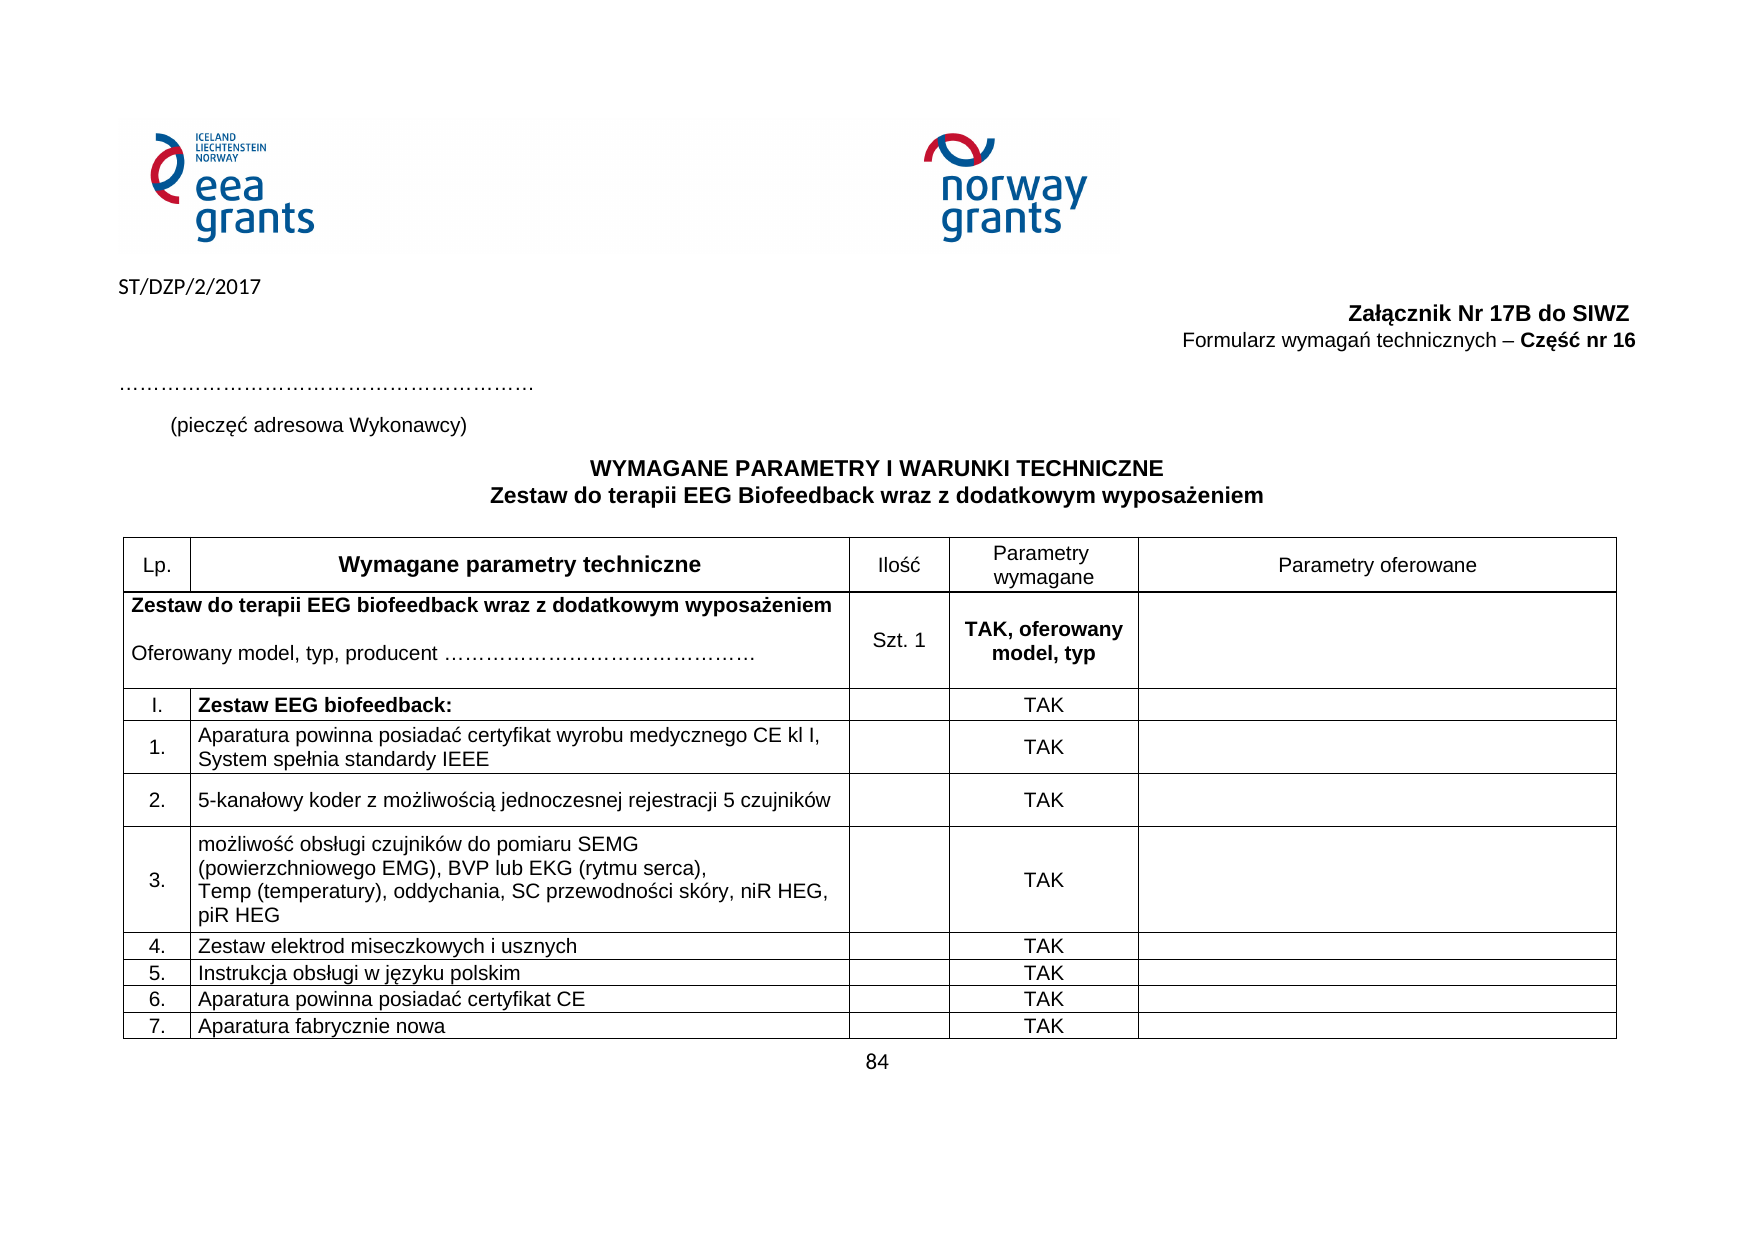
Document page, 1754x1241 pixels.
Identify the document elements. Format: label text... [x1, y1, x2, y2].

table_cell 7. [124, 1013, 190, 1038]
table_cell [1139, 721, 1616, 773]
table_cell TAK [950, 827, 1138, 932]
table_cell 5-kanałowy koder z możliwością jednoczesnej rejestracji 5 czujników [191, 774, 849, 826]
table_cell 1. [124, 721, 190, 773]
table_cell [1139, 1013, 1616, 1038]
table_cell [850, 689, 949, 719]
table_cell [1139, 827, 1616, 932]
table_header Parametry oferowane [1139, 538, 1616, 591]
table_cell I. [124, 689, 190, 719]
table_header Wymagane parametry techniczne [191, 538, 849, 591]
table_cell 2. [124, 774, 190, 826]
table_cell [850, 933, 949, 958]
table_cell 5. [124, 960, 190, 985]
table_header Parametry wymagane [950, 538, 1138, 591]
table_cell 4. [124, 933, 190, 958]
table_cell [1139, 774, 1616, 826]
table_cell [850, 774, 949, 826]
text WYMAGANE PARAMETRY I WARUNKI TECHNICZNE [118, 455, 1636, 482]
table_cell Zestaw EEG biofeedback: [191, 689, 849, 719]
table_cell TAK [950, 960, 1138, 985]
table_header Ilość [850, 538, 949, 591]
table_cell [850, 1013, 949, 1038]
table_cell TAK [950, 933, 1138, 958]
table_cell Zestaw elektrod miseczkowych i usznych [191, 933, 849, 958]
text …………………………………………………… [118, 371, 1636, 394]
table_cell [850, 827, 949, 932]
table_cell TAK, oferowany model, typ [950, 593, 1138, 688]
table_cell [850, 960, 949, 985]
table_cell TAK [950, 986, 1138, 1012]
table_cell możliwość obsługi czujników do pomiaru SEMG (powierzchniowego EMG), BVP lub EKG (rytmu serca), Temp (temperatury), oddychania, SC przewodności skóry, niR HEG, piR HEG [191, 827, 849, 932]
table_cell 3. [124, 827, 190, 932]
table_cell Aparatura powinna posiadać certyfikat CE [191, 986, 849, 1012]
table_cell [1139, 960, 1616, 985]
table_cell [1139, 689, 1616, 719]
table_cell [850, 986, 949, 1012]
table_cell TAK [950, 721, 1138, 773]
table_header Lp. [124, 538, 190, 591]
table_cell Zestaw do terapii EEG biofeedback wraz z dodatkowym wyposażeniem Oferowany model, typ, producent ……………………………………… [124, 593, 849, 688]
table_cell TAK [950, 689, 1138, 719]
table_cell Instrukcja obsługi w języku polskim [191, 960, 849, 985]
table_cell [1139, 986, 1616, 1012]
table_cell TAK [950, 1013, 1138, 1038]
table_cell [1139, 593, 1616, 688]
table_cell TAK [950, 774, 1138, 826]
table_cell Aparatura powinna posiadać certyfikat wyrobu medycznego CE kl I, System spełnia standardy IEEE [191, 721, 849, 773]
table_cell [1139, 933, 1616, 958]
table_cell Aparatura fabrycznie nowa [191, 1013, 849, 1038]
text Zestaw do terapii EEG Biofeedback wraz z dodatkowym wyposażeniem [118, 482, 1636, 508]
text Załącznik Nr 17B do SIWZ Formularz wymagań technicznych – Część nr 16 [118, 300, 1636, 352]
text (pieczęć adresowa Wykonawcy) [118, 413, 1636, 437]
table_cell [850, 721, 949, 773]
table_cell Szt. 1 [850, 593, 949, 688]
table_cell 6. [124, 986, 190, 1012]
